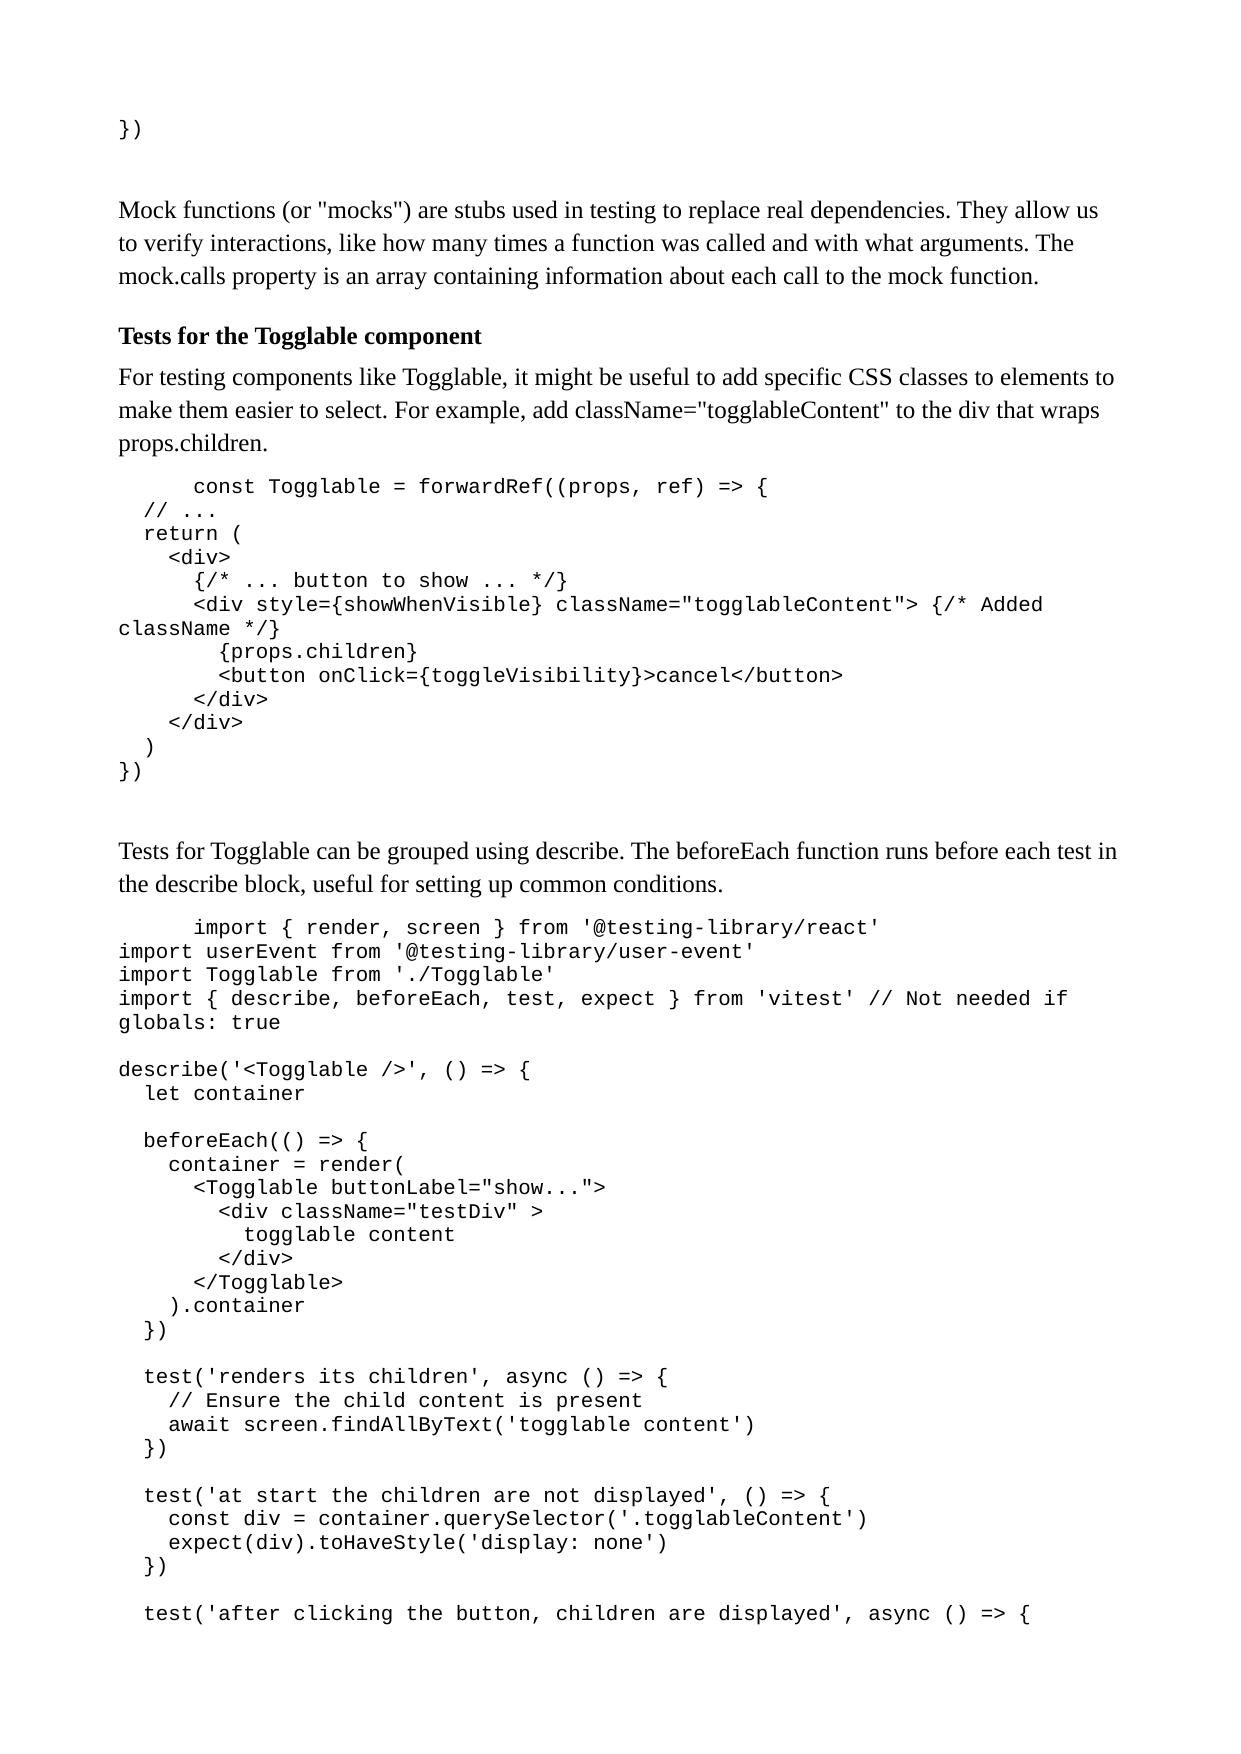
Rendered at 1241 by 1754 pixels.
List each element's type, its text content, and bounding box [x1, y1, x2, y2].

text const div = container.querySelector('.togglableContent') [118, 1508, 1122, 1532]
text For testing components like Togglable, it might be useful to add specific CSS classes to elements to make them easier to select. For example, add className="togglableContent" to the div that wraps props.children. [118, 362, 1122, 457]
text // Ensure the child content is present [118, 1390, 1122, 1414]
text <div style={showWhenVisible} className="togglableContent"> {/* Added className */} [118, 594, 1122, 641]
text </Togglable> [118, 1272, 1122, 1295]
text beforeEach(() => { [118, 1130, 1122, 1153]
subtitle Tests for the Togglable component [118, 321, 1122, 350]
text }) [118, 118, 1122, 142]
text togglable content [118, 1224, 1122, 1248]
text test('after clicking the button, children are displayed', async () => { [118, 1603, 1122, 1626]
text // ... [118, 499, 1122, 523]
text ) [118, 736, 1122, 760]
text }) [118, 760, 1122, 783]
text </div> [118, 689, 1122, 712]
text {/* ... button to show ... */} [118, 571, 1122, 594]
text </div> [118, 712, 1122, 736]
text <div className="testDiv" > [118, 1201, 1122, 1224]
text expect(div).toHaveStyle('display: none') [118, 1532, 1122, 1556]
text await screen.findAllByText('togglable content') [118, 1414, 1122, 1437]
text }) [118, 1556, 1122, 1579]
text ).container [118, 1295, 1122, 1319]
text import { describe, beforeEach, test, expect } from 'vitest' // Not needed if globals: true [118, 988, 1122, 1035]
text </div> [118, 1248, 1122, 1272]
text }) [118, 1437, 1122, 1461]
text }) [118, 1319, 1122, 1343]
text {props.children} [118, 641, 1122, 665]
text const Togglable = forwardRef((props, ref) => { [118, 476, 1122, 499]
text describe('<Togglable />', () => { [118, 1059, 1122, 1083]
text <button onClick={toggleVisibility}>cancel</button> [118, 665, 1122, 689]
text <div> [118, 547, 1122, 571]
text Mock functions (or "mocks") are stubs used in testing to replace real dependencies. They allow us to verify interactions, like how many times a function was called and with what arguments. The mock.calls property is an array containing information about each call to the mock function. [118, 195, 1122, 290]
text return ( [118, 523, 1122, 547]
text Tests for Togglable can be grouped using describe. The beforeEach function runs before each test in the describe block, useful for setting up common conditions. [118, 836, 1122, 898]
text <Togglable buttonLabel="show..."> [118, 1177, 1122, 1201]
text test('at start the children are not displayed', () => { [118, 1484, 1122, 1508]
text container = render( [118, 1153, 1122, 1177]
text import { render, screen } from '@testing-library/react' [118, 917, 1122, 941]
text import userEvent from '@testing-library/user-event' [118, 941, 1122, 964]
text let container [118, 1083, 1122, 1106]
text import Togglable from './Togglable' [118, 964, 1122, 988]
text test('renders its children', async () => { [118, 1366, 1122, 1390]
